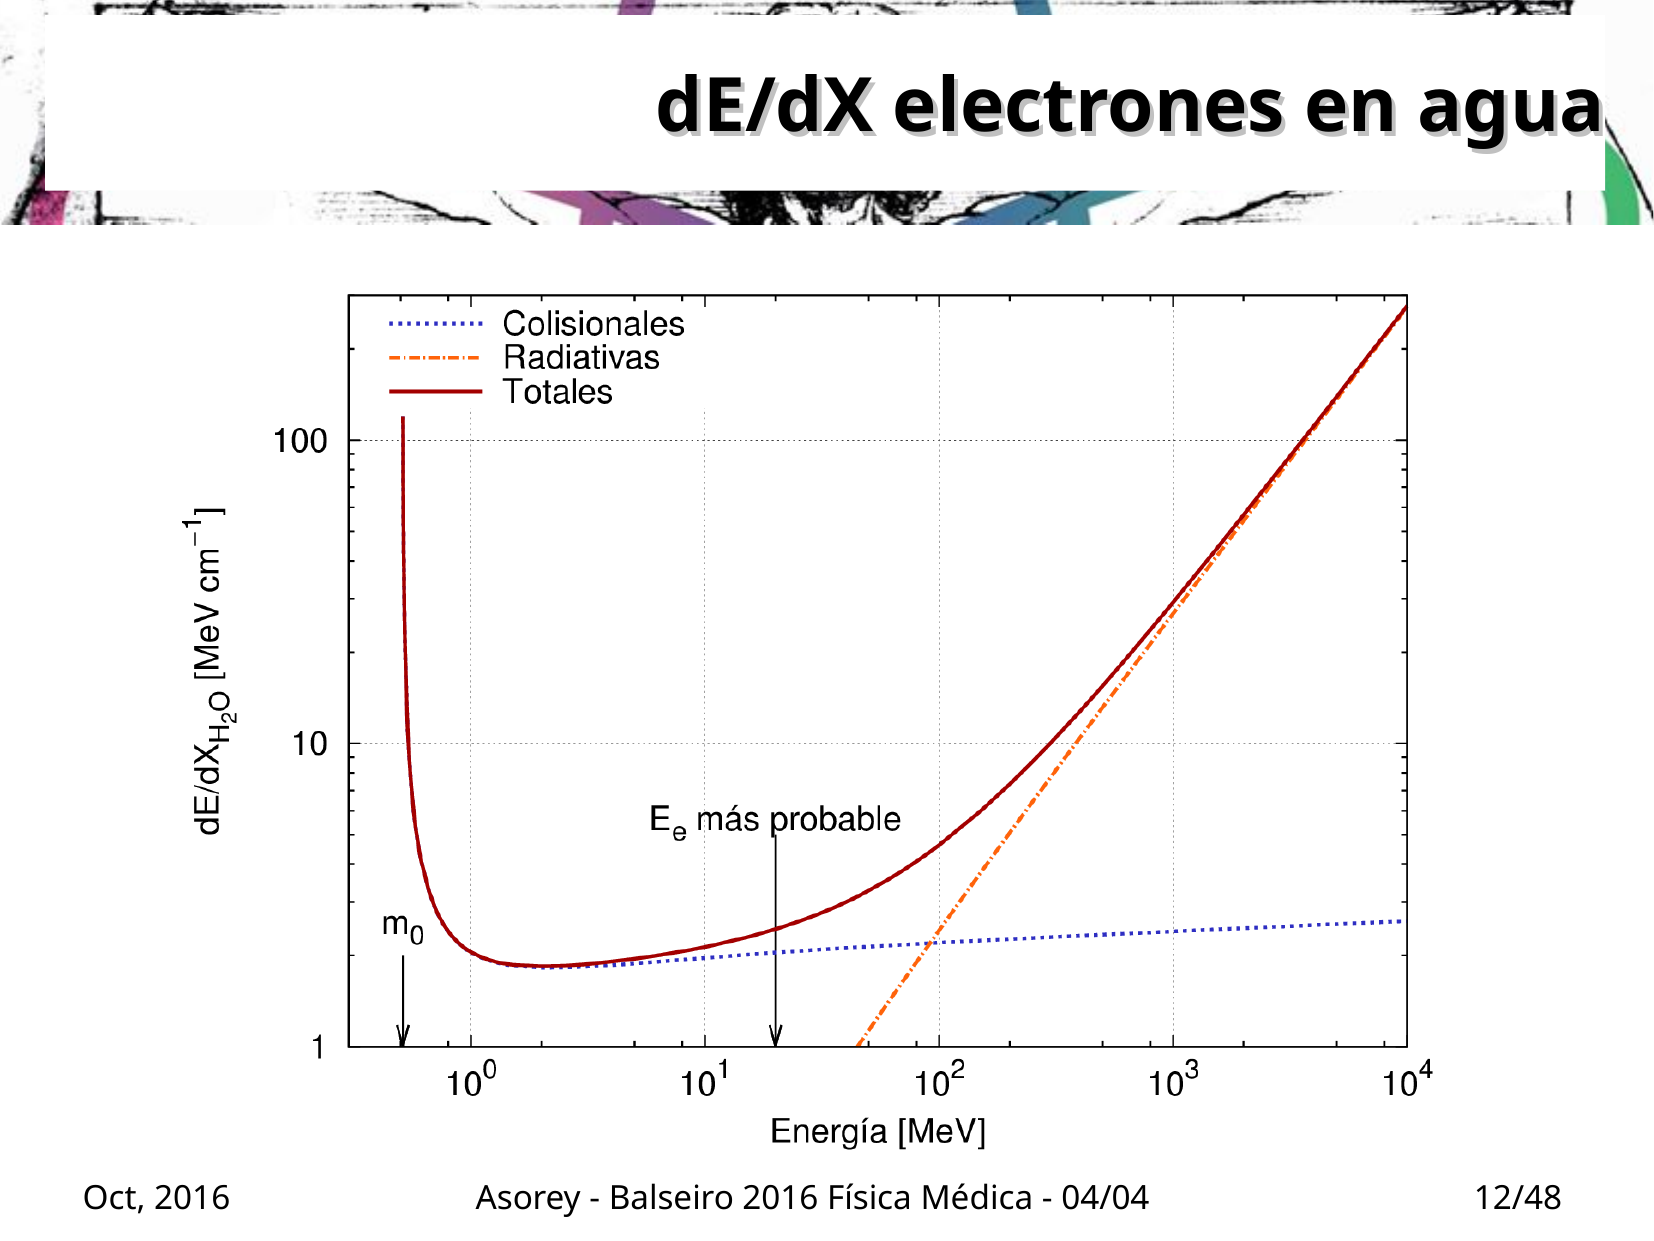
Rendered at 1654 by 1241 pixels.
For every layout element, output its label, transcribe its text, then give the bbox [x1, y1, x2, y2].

picture [0, 0, 1654, 225]
picture [182, 254, 1468, 1156]
title dE/dX electrones en agua [45, 15, 1606, 191]
